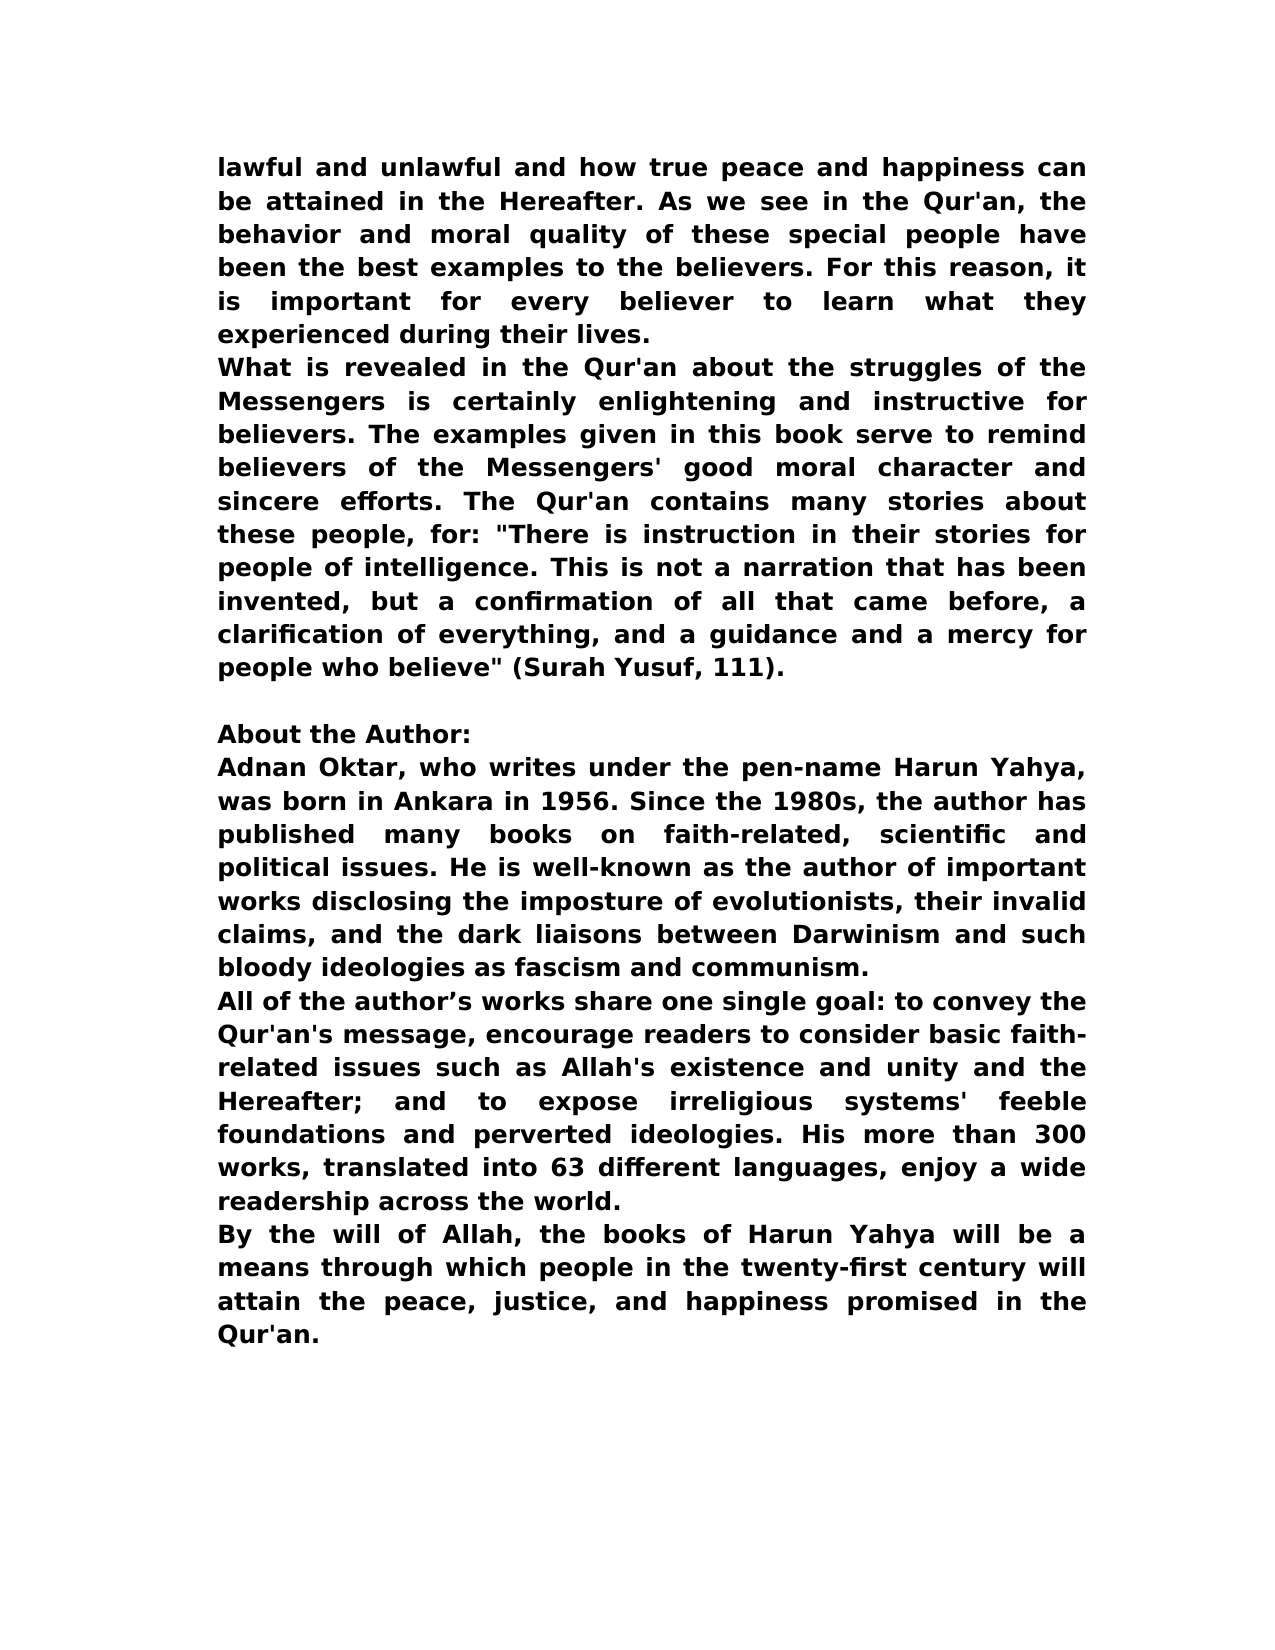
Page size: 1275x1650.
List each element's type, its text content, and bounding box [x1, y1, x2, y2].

text What is revealed in the Qur'an about the struggles of the Messengers is certainly enlightening and instructive for believers. The examples given in this book serve to remind believers of the Messengers' good moral character and sincere efforts. The Qur'an contains many stories about these people, for: "There is instruction in their stories for people of intelligence. This is not a narration that has been invented, but a confirmation of all that came before, a clarification of everything, and a guidance and a mercy for people who believe" (Surah Yusuf, 111). [217, 350, 1087, 683]
text lawful and unlawful and how true peace and happiness can be attained in the Hereafter. As we see in the Qur'an, the behavior and moral quality of these special people have been the best examples to the believers. For this reason, it is important for every believer to learn what they experienced during their lives. [217, 150, 1087, 350]
text All of the author’s works share one single goal: to convey the Qur'an's message, encourage readers to consider basic faith-related issues such as Allah's existence and unity and the Hereafter; and to expose irreligious systems' feeble foundations and perverted ideologies. His more than 300 works, translated into 63 different languages, enjoy a wide readership across the world. [217, 983, 1087, 1217]
text By the will of Allah, the books of Harun Yahya will be a means through which people in the twenty-first century will attain the peace, justice, and happiness promised in the Qur'an. [217, 1217, 1087, 1350]
text About the Author: [217, 717, 1087, 750]
text Adnan Oktar, who writes under the pen-name Harun Yahya, was born in Ankara in 1956. Since the 1980s, the author has published many books on faith-related, scientific and political issues. He is well-known as the author of important works disclosing the imposture of evolutionists, their invalid claims, and the dark liaisons between Darwinism and such bloody ideologies as fascism and communism. [217, 750, 1087, 983]
